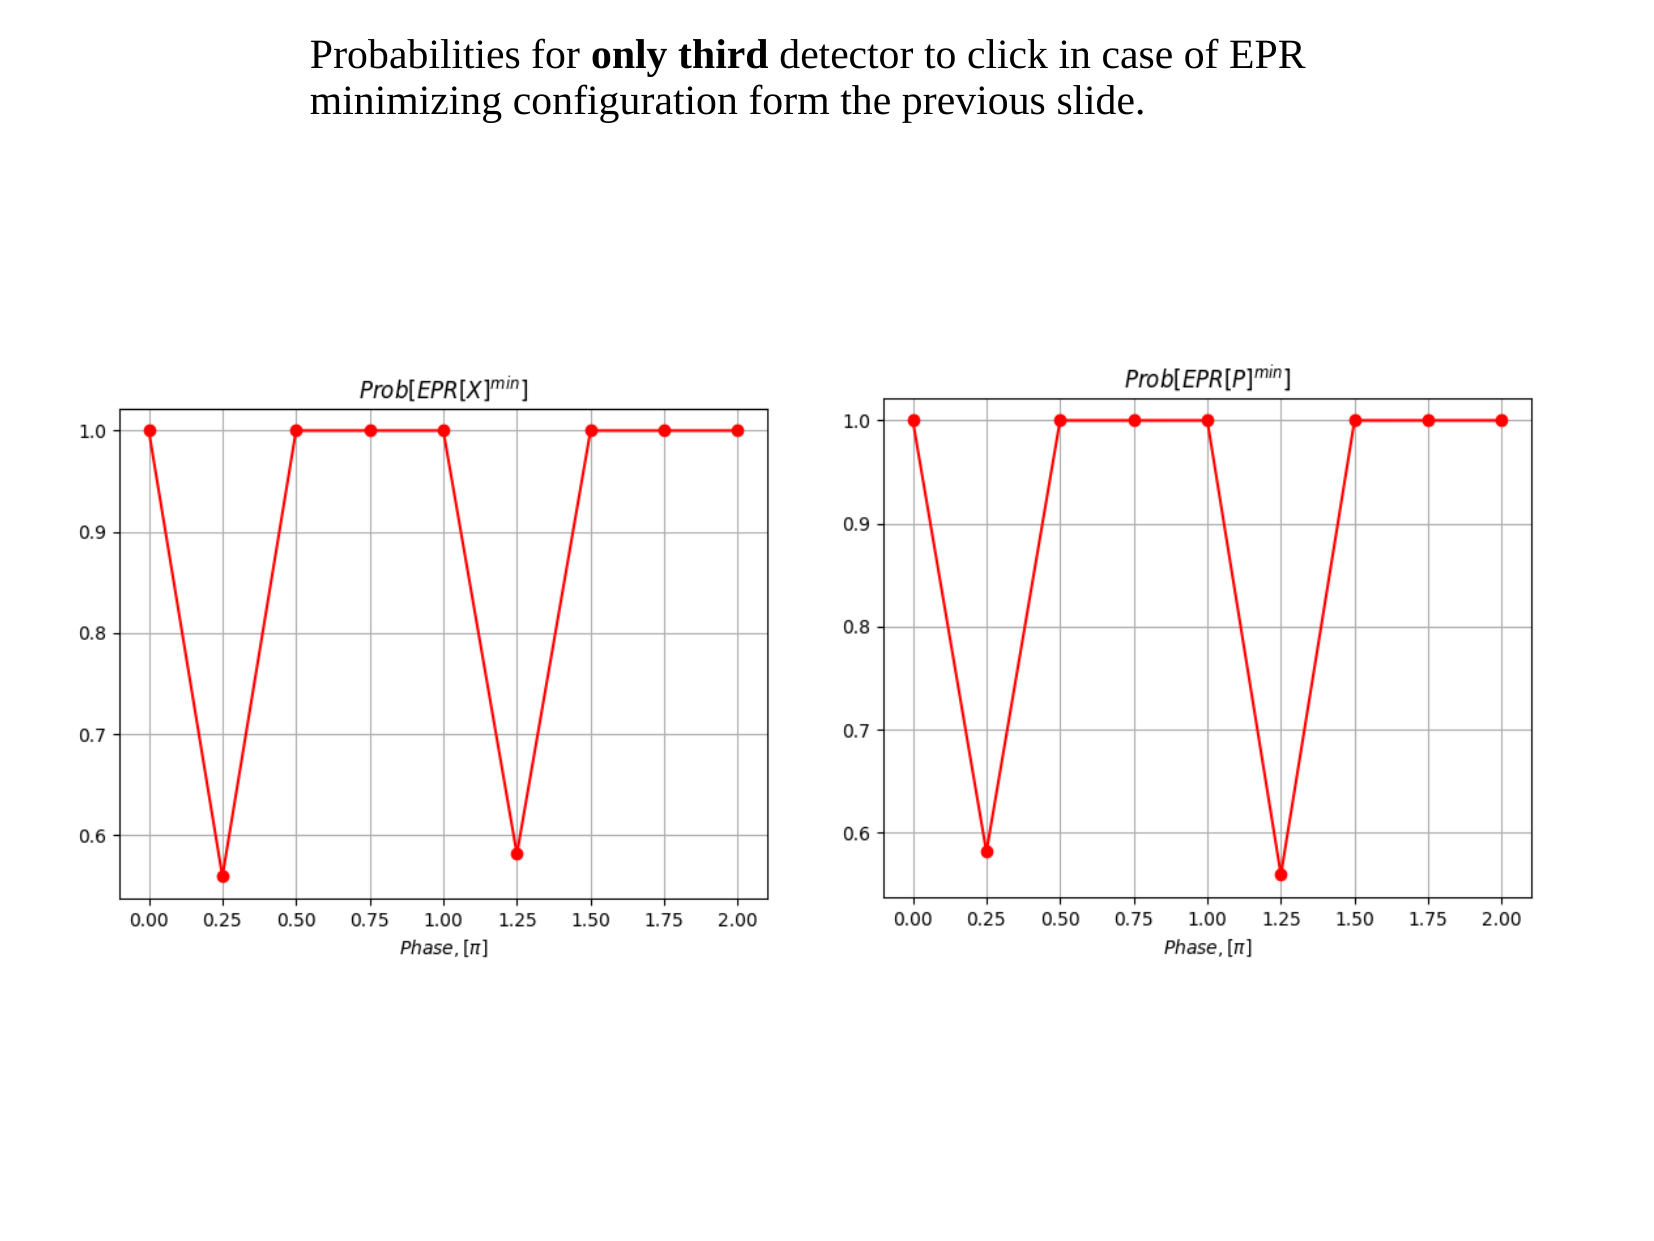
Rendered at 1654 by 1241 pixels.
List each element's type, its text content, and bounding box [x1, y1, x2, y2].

text_box Probabilities for only third detector to click in case of EPR minimizing configuration form the previous slide. [295, 23, 1382, 142]
picture [15, 320, 1615, 969]
